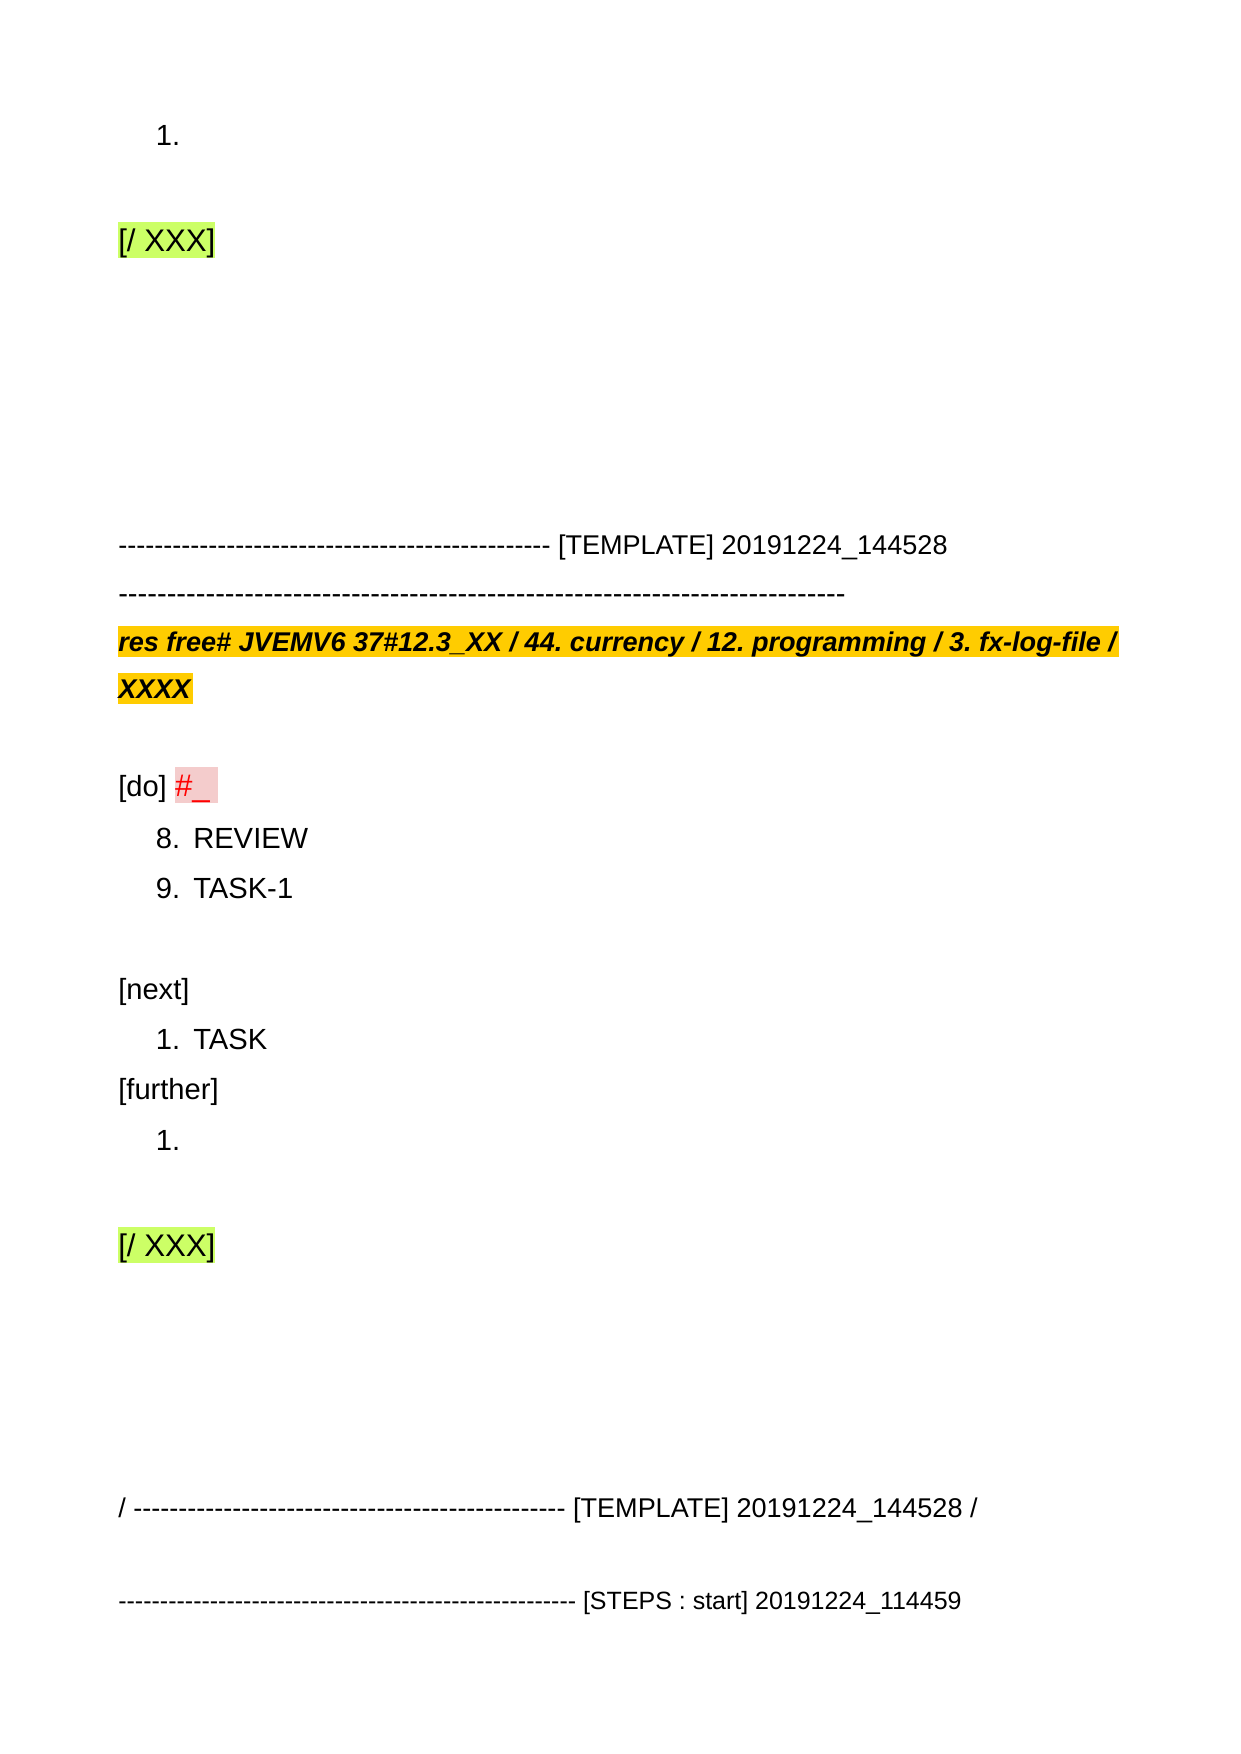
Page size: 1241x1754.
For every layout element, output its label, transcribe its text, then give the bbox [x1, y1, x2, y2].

text res free# JVEMV6 37#12.3_XX / 44. currency / 12. programming / 3. fx-log-file / XXXX [118, 626, 1122, 704]
text [next] [118, 972, 1122, 1005]
list TASK-1 [156, 871, 1122, 904]
text ------------------------------------------------ [TEMPLATE] 20191224_144528 [118, 529, 1122, 560]
text [further] [118, 1072, 1122, 1106]
text ------------------------------------------------------- [STEPS : start] 20191224_114459 [118, 1586, 1122, 1615]
text [/ XXX] [118, 1173, 1122, 1263]
text [do] #_ [118, 767, 1122, 803]
text --------------------------------------------------------------------------- [118, 576, 1122, 609]
text [/ XXX] [118, 168, 1122, 258]
text / ------------------------------------------------ [TEMPLATE] 20191224_144528 / [118, 1492, 1122, 1523]
list REVIEW [156, 821, 1122, 854]
list TASK [156, 1022, 1122, 1056]
